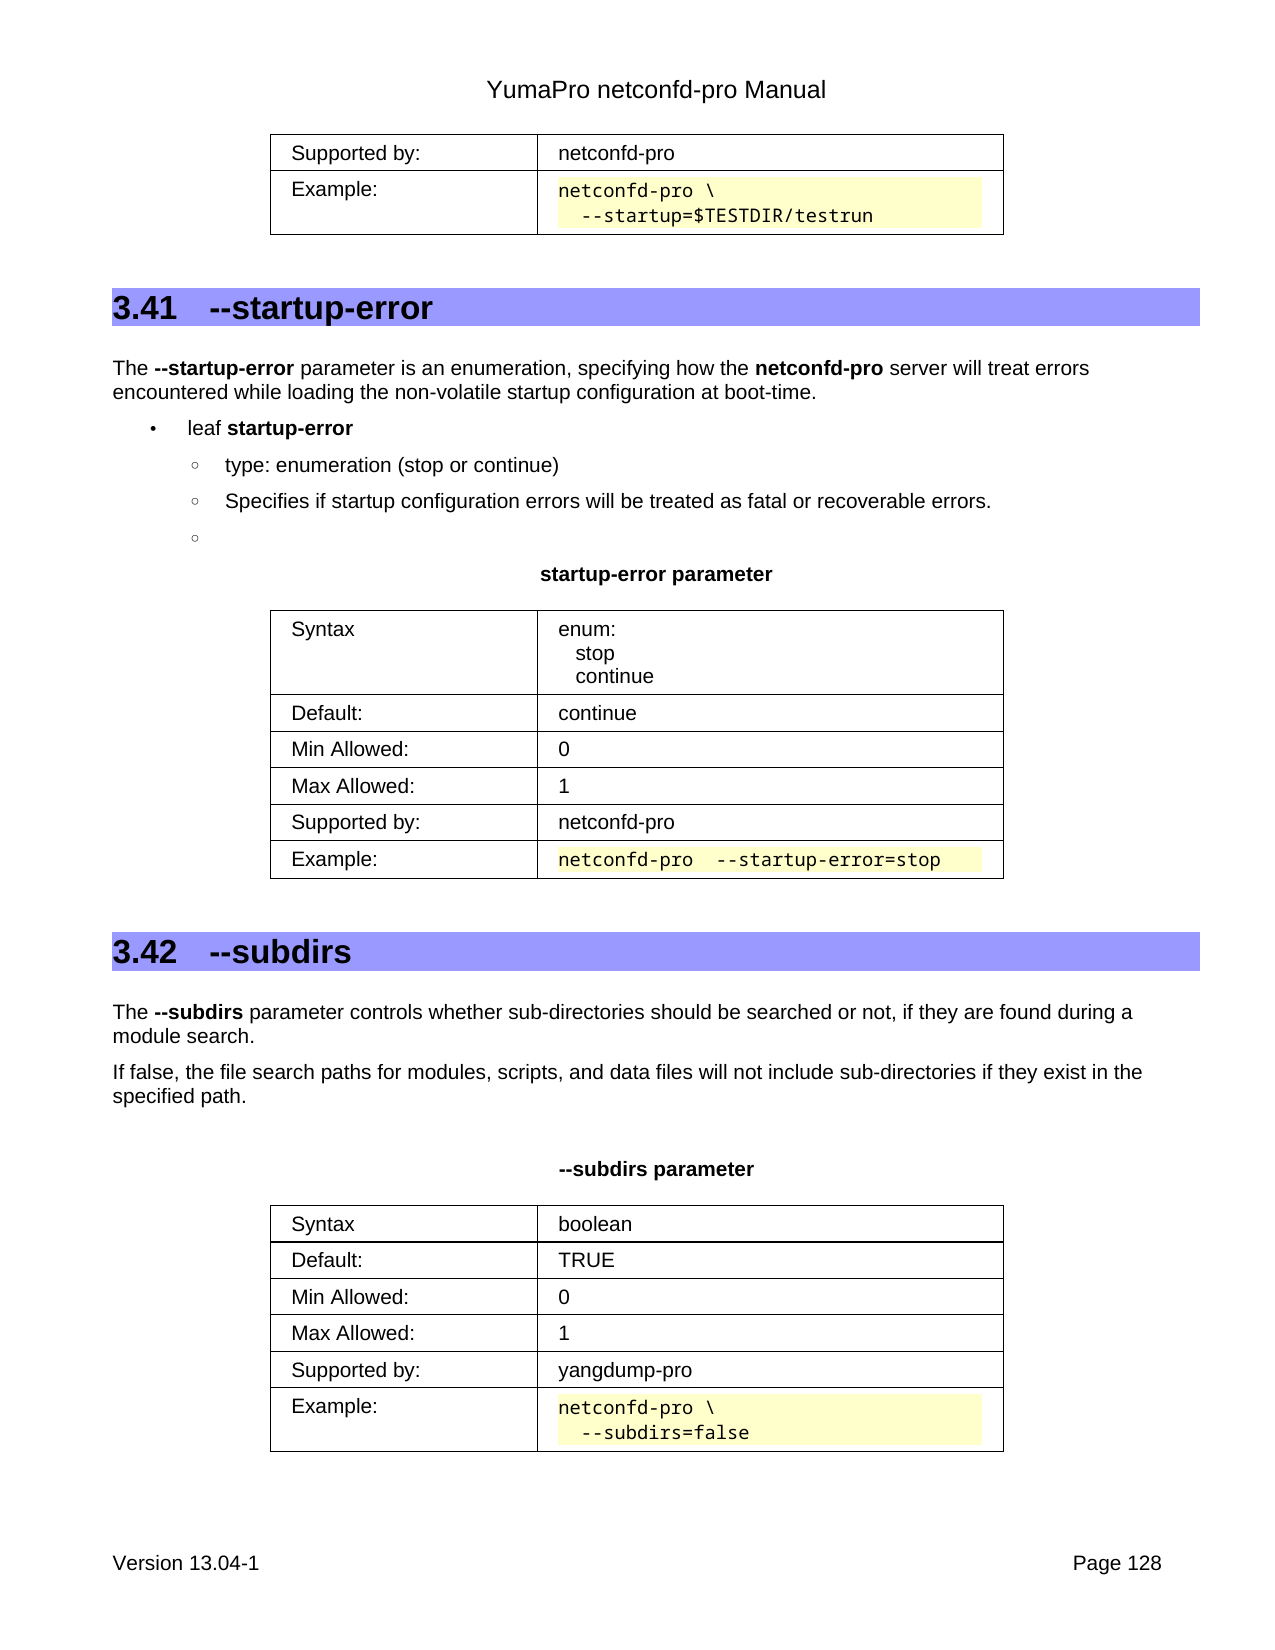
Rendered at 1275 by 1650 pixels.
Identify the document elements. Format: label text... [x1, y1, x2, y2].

table_cell 1 [538, 1315, 1003, 1351]
table_header Syntax [271, 611, 537, 694]
table_cell Default: [271, 695, 537, 731]
text The --subdirs parameter controls whether sub-directories should be searched or not, if they are found during a module search. [112, 1000, 1200, 1048]
subtitle --subdirs parameter [127, 1157, 1185, 1181]
table_cell netconfd-pro [538, 135, 1003, 170]
table_cell netconfd-pro [538, 805, 1003, 840]
table_cell Example: [271, 171, 537, 234]
table_cell yangdump-pro [538, 1352, 1003, 1387]
list leaf startup-error [150, 416, 1200, 440]
table_cell Example: [271, 1388, 537, 1451]
subtitle startup-error parameter [127, 562, 1185, 586]
table_cell Min Allowed: [271, 732, 537, 767]
table_cell Min Allowed: [271, 1279, 537, 1314]
table_cell TRUE [538, 1243, 1003, 1278]
subtitle --startup-error [112, 288, 1200, 326]
table_cell 0 [538, 732, 1003, 767]
table_cell Supported by: [271, 805, 537, 840]
subtitle --subdirs [112, 932, 1200, 971]
table_cell Default: [271, 1243, 537, 1278]
text The --startup-error parameter is an enumeration, specifying how the netconfd-pro server will treat errors encountered while loading the non-volatile startup configuration at boot-time. [112, 356, 1200, 403]
table_header Syntax [271, 1206, 537, 1241]
table_cell netconfd-pro --startup-error=stop [538, 841, 1003, 878]
list Specifies if startup configuration errors will be treated as fatal or recoverable errors. [187, 489, 1200, 513]
table_cell Supported by: [271, 135, 537, 170]
table_cell Example: [271, 841, 537, 878]
list type: enumeration (stop or continue) [187, 452, 1200, 476]
table_header enum: stop continue [538, 611, 1003, 694]
table_cell continue [538, 695, 1003, 731]
table_cell 1 [538, 768, 1003, 803]
text If false, the file search paths for modules, scripts, and data files will not include sub-directories if they exist in the specified path. [112, 1060, 1200, 1108]
table_cell Max Allowed: [271, 1315, 537, 1351]
table_cell netconfd-pro \ --startup=$TESTDIR/testrun [538, 171, 1003, 234]
table_header boolean [538, 1206, 1003, 1241]
table_cell netconfd-pro \ --subdirs=false [538, 1388, 1003, 1451]
table_cell Supported by: [271, 1352, 537, 1387]
table_cell 0 [538, 1279, 1003, 1314]
table_cell Max Allowed: [271, 768, 537, 803]
